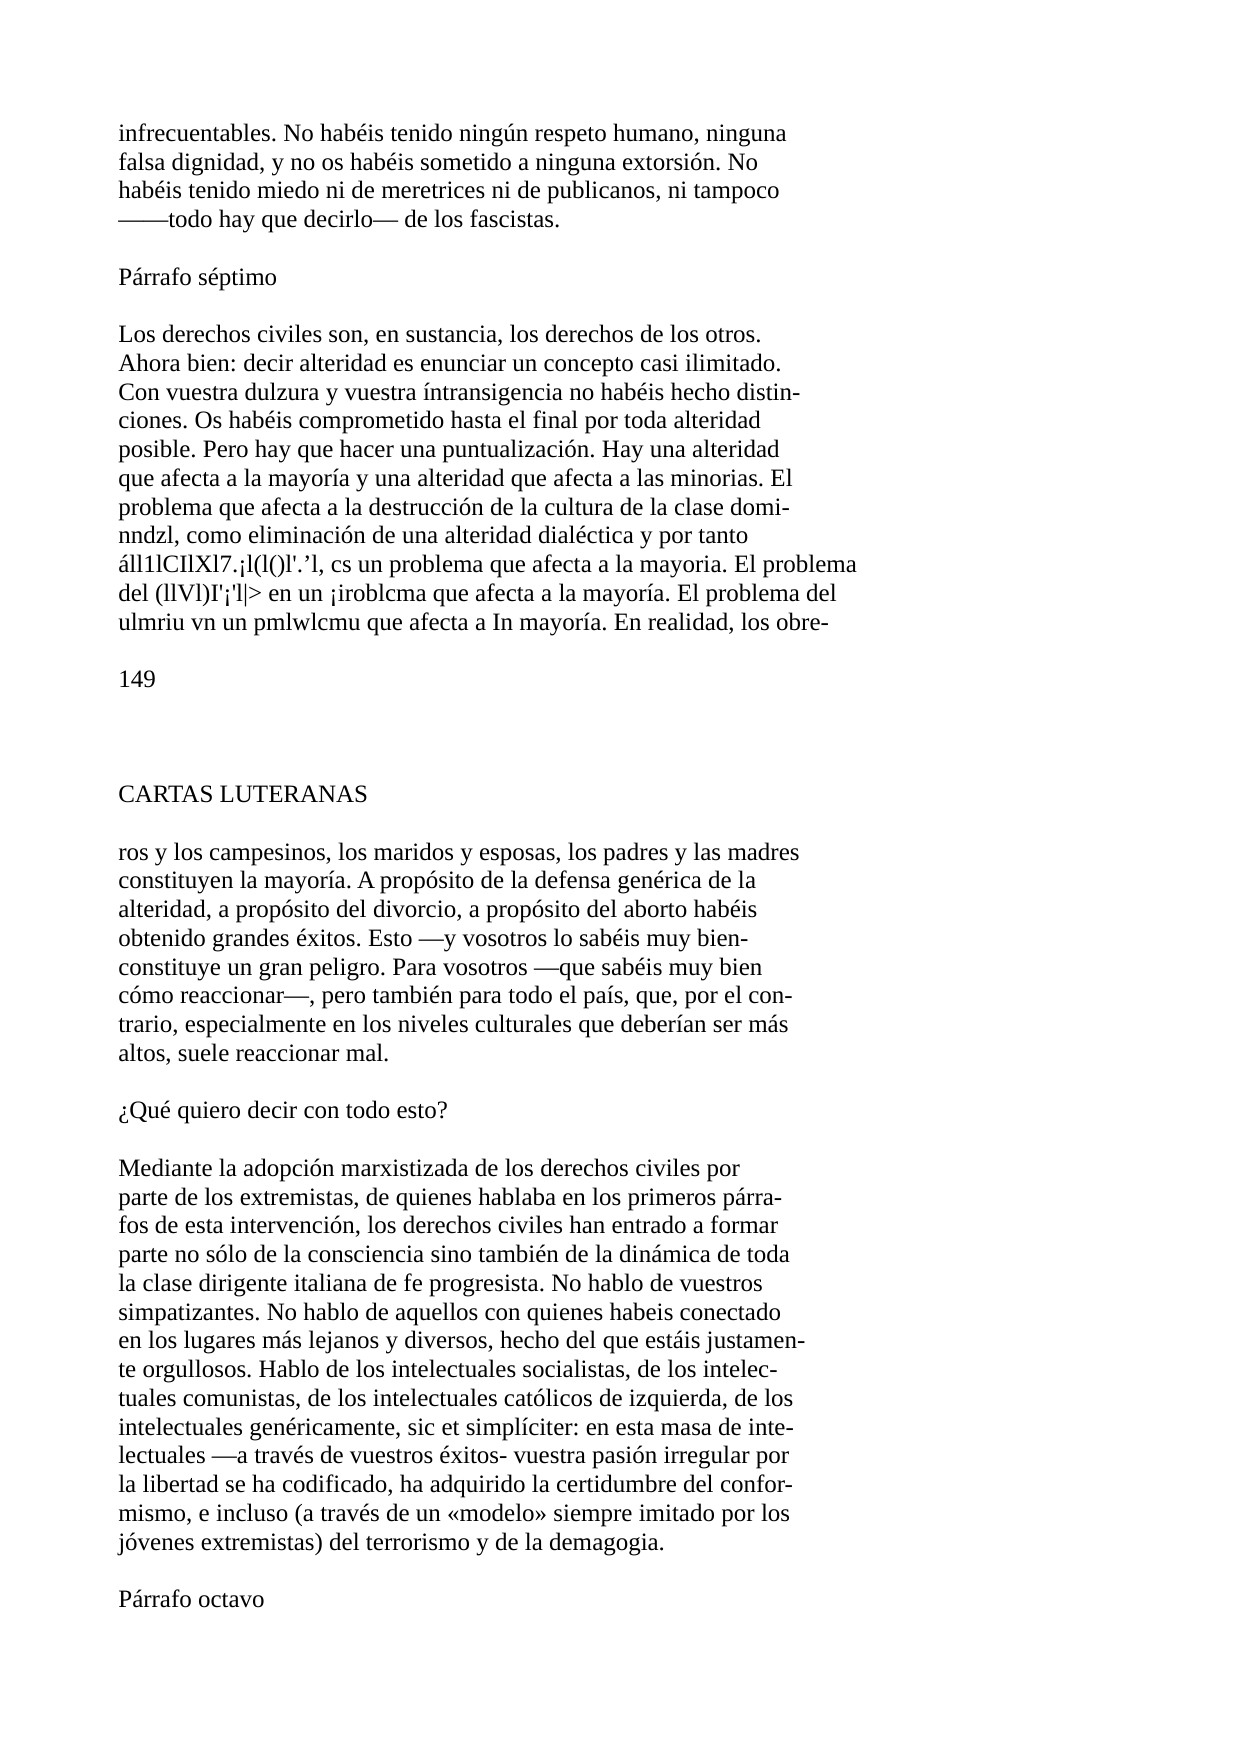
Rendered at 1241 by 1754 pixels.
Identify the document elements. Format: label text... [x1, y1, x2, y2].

text 149 [118, 664, 1122, 693]
text Párrafo octavo [118, 1584, 1122, 1613]
text nndzl, como eliminación de una alteridad dialéctica y por tanto [118, 521, 1122, 549]
text infrecuentables. No habéis tenido ningún respeto humano, ninguna [118, 118, 1122, 147]
text ¿Qué quiero decir con todo esto? [118, 1096, 1122, 1124]
text la clase dirigente italiana de fe progresista. No hablo de vuestros [118, 1268, 1122, 1297]
text la libertad se ha codificado, ha adquirido la certidumbre del confor- [118, 1469, 1122, 1498]
text del (llVl)I'¡'l|> en un ¡iroblcma que afecta a la mayoría. El problema del [118, 578, 1122, 607]
text constituyen la mayoría. A propósito de la defensa genérica de la [118, 866, 1122, 894]
text alteridad, a propósito del divorcio, a propósito del aborto habéis [118, 894, 1122, 923]
text ——todo hay que decirlo— de los fascistas. [118, 204, 1122, 233]
text tuales comunistas, de los intelectuales católicos de izquierda, de los [118, 1383, 1122, 1412]
text habéis tenido miedo ni de meretrices ni de publicanos, ni tampoco [118, 176, 1122, 204]
text posible. Pero hay que hacer una puntualización. Hay una alteridad [118, 434, 1122, 463]
text ulmriu vn un pmlwlcmu que afecta a In mayoría. En realidad, los obre- [118, 607, 1122, 636]
text jóvenes extremistas) del terrorismo y de la demagogia. [118, 1527, 1122, 1556]
text parte de los extremistas, de quienes hablaba en los primeros párra- [118, 1182, 1122, 1211]
text parte no sólo de la consciencia sino también de la dinámica de toda [118, 1239, 1122, 1268]
text Mediante la adopción marxistizada de los derechos civiles por [118, 1153, 1122, 1182]
text áll1lCIlXl7.¡l(l()l'.’l, cs un problema que afecta a la mayoria. El problema [118, 549, 1122, 578]
text mismo, e incluso (a través de un «modelo» siempre imitado por los [118, 1498, 1122, 1527]
text que afecta a la mayoría y una alteridad que afecta a las minorias. El [118, 463, 1122, 492]
text cómo reaccionar—, pero también para todo el país, que, por el con- [118, 981, 1122, 1009]
text trario, especialmente en los niveles culturales que deberían ser más [118, 1009, 1122, 1038]
text simpatizantes. No hablo de aquellos con quienes habeis conectado [118, 1297, 1122, 1326]
text lectuales —a través de vuestros éxitos- vuestra pasión irregular por [118, 1441, 1122, 1469]
text fos de esta intervención, los derechos civiles han entrado a formar [118, 1211, 1122, 1239]
text problema que afecta a la destrucción de la cultura de la clase domi- [118, 492, 1122, 521]
text Con vuestra dulzura y vuestra íntransigencia no habéis hecho distin- [118, 377, 1122, 406]
text en los lugares más lejanos y diversos, hecho del que estáis justamen- [118, 1326, 1122, 1354]
text te orgullosos. Hablo de los intelectuales socialistas, de los intelec- [118, 1354, 1122, 1383]
text ciones. Os habéis comprometido hasta el final por toda alteridad [118, 406, 1122, 434]
text CARTAS LUTERANAS [118, 779, 1122, 808]
text Ahora bien: decir alteridad es enunciar un concepto casi ilimitado. [118, 348, 1122, 377]
text falsa dignidad, y no os habéis sometido a ninguna extorsión. No [118, 147, 1122, 176]
text intelectuales genéricamente, sic et simplíciter: en esta masa de inte- [118, 1412, 1122, 1441]
text Párrafo séptimo [118, 262, 1122, 291]
text Los derechos civiles son, en sustancia, los derechos de los otros. [118, 319, 1122, 348]
text altos, suele reaccionar mal. [118, 1038, 1122, 1067]
text obtenido grandes éxitos. Esto —y vosotros lo sabéis muy bien- [118, 923, 1122, 952]
text constituye un gran peligro. Para vosotros —que sabéis muy bien [118, 952, 1122, 981]
text ros y los campesinos, los maridos y esposas, los padres y las madres [118, 837, 1122, 866]
